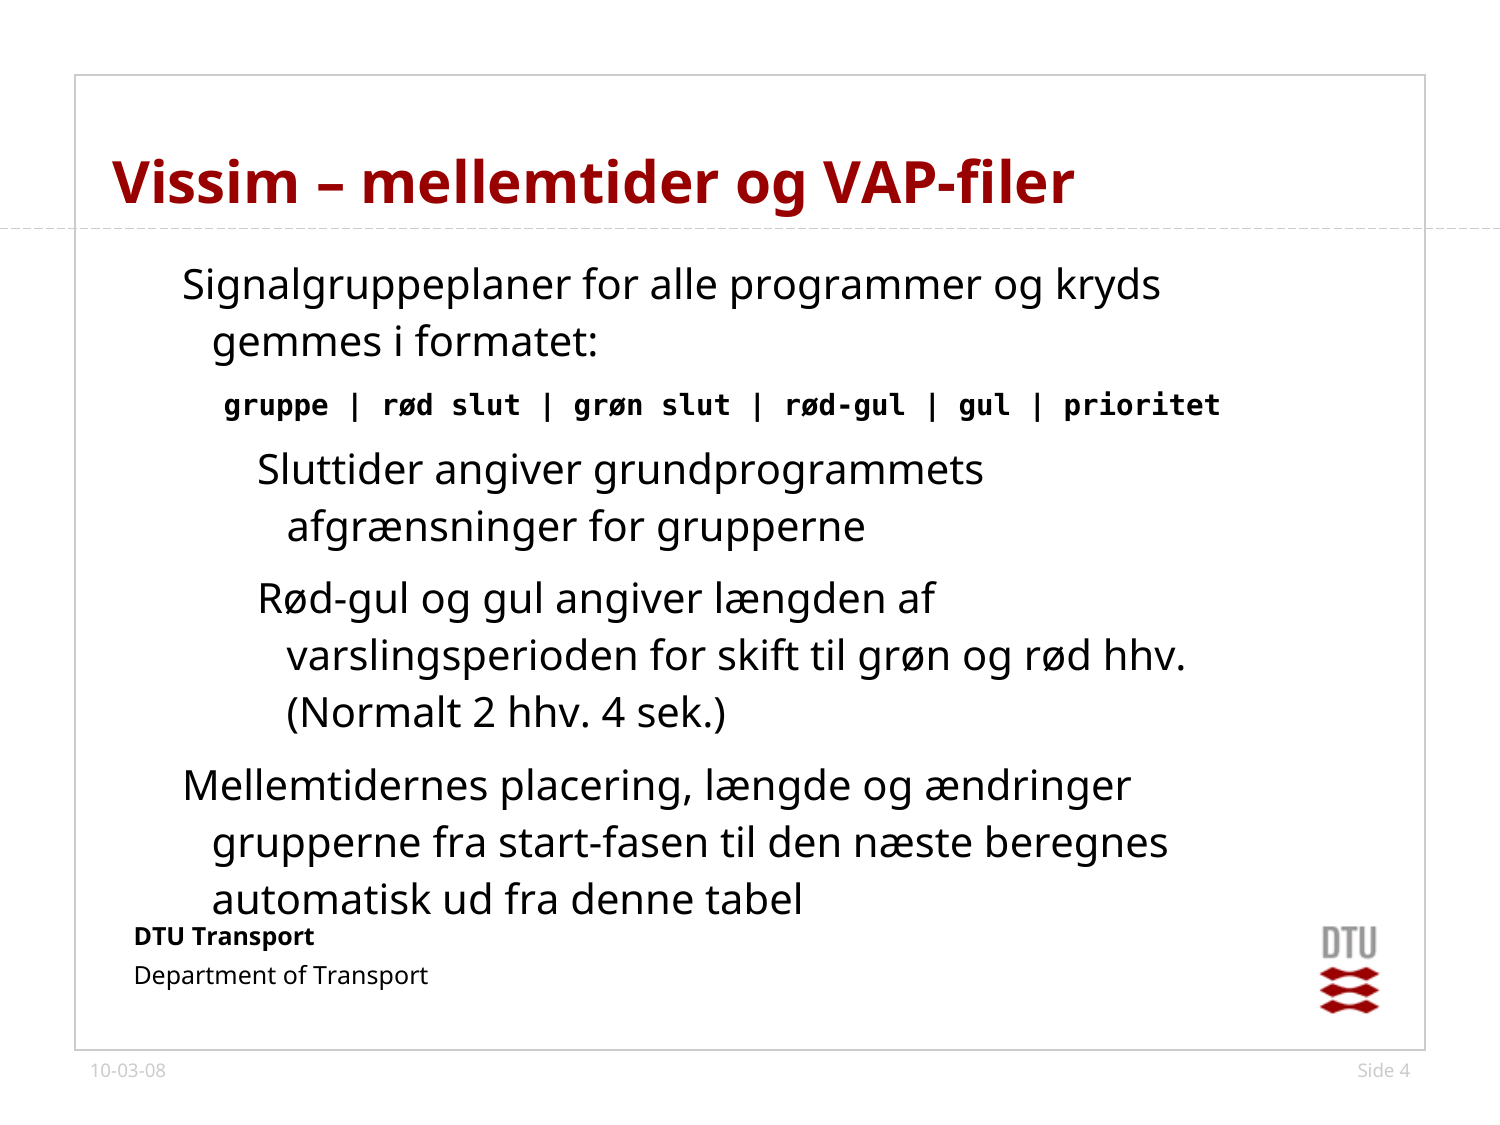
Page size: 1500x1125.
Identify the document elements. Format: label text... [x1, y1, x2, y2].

title Vissim – mellemtider og VAP-filer [112, 132, 1401, 231]
subtitle Signalgruppeplaner for alle programmer og kryds gemmes i formatet: gruppe | rød slut | grøn slut | rød-gul | gul | prioritet Sluttider angiver grundprogrammets afgrænsninger for grupperne Rød-gul og gul angiver længden af varslingsperioden for skift til grøn og rød hhv. (Normalt 2 hhv. 4 sek.) Mellemtidernes placering, længde og ændringer grupperne fra start-fasen til den næste beregnes automatisk ud fra denne tabel [182, 295, 1270, 886]
picture [1297, 892, 1418, 1034]
